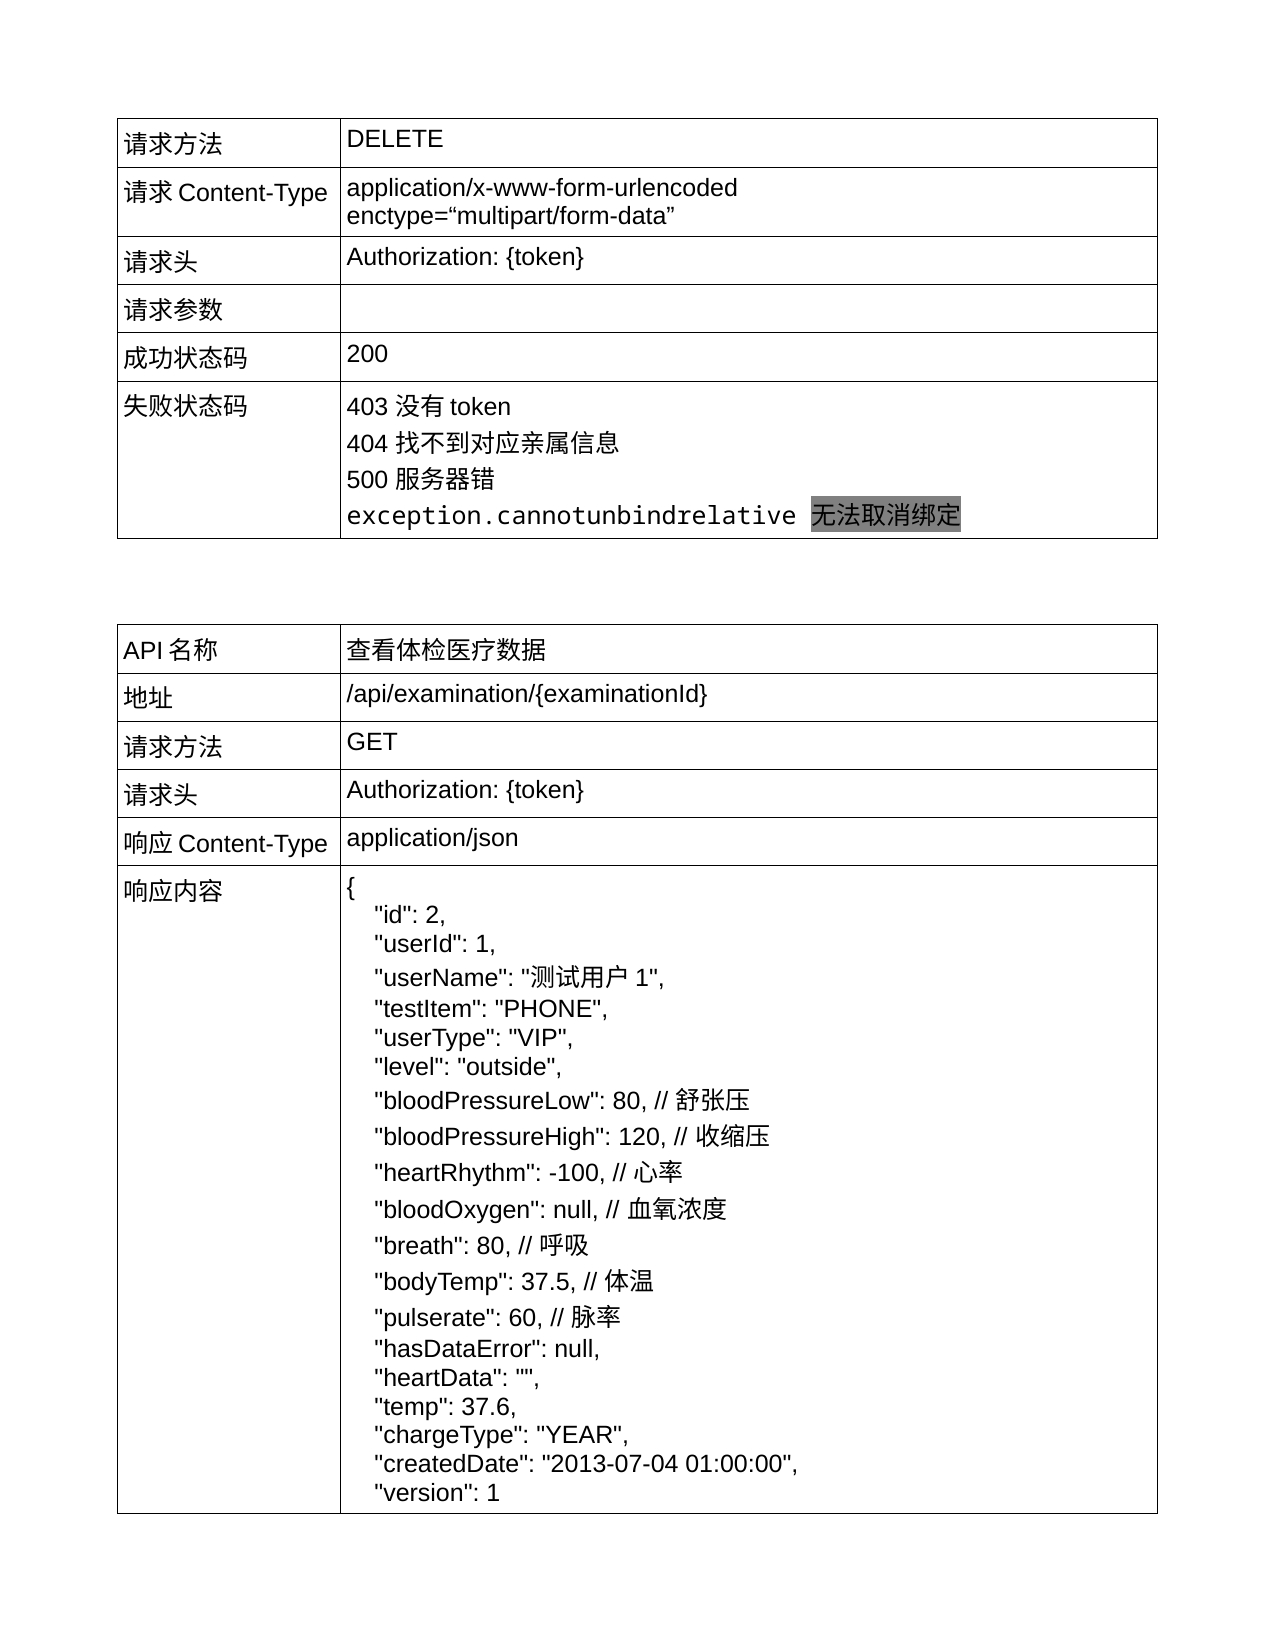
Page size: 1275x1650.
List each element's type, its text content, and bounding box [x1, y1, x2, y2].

table_cell 响应内容 [118, 866, 340, 1512]
table_cell 请求参数 [118, 285, 340, 332]
table_cell 成功状态码 [118, 333, 340, 381]
table_cell [341, 285, 1157, 332]
table_cell GET [341, 722, 1157, 769]
table_cell 请求头 [118, 237, 340, 284]
table_cell Authorization: {token} [341, 237, 1157, 284]
table_cell 请求方法 [118, 722, 340, 769]
table_cell DELETE [341, 119, 1157, 166]
table_header 查看体检医疗数据 [341, 625, 1157, 672]
table_cell { "id": 2, "userId": 1, "userName": "测试用户1", "testItem": "PHONE", "userType": "VIP", "level": "outside", "bloodPressureLow": 80, // 舒张压 "bloodPressureHigh": 120, // 收缩压 "heartRhythm": -100, // 心率 "bloodOxygen": null, // 血氧浓度 "breath": 80, // 呼吸 "bodyTemp": 37.5, // 体温 "pulserate": 60, // 脉率 "hasDataError": null, "heartData": "", "temp": 37.6, "chargeType": "YEAR", "createdDate": "2013-07-04 01:00:00", "version": 1 [341, 866, 1157, 1512]
table_cell 403 没有token 404 找不到对应亲属信息 500 服务器错 exception.cannotunbindrelative 无法取消绑定 [341, 382, 1157, 537]
table_cell 请求头 [118, 770, 340, 817]
table_cell 请求Content-Type [118, 168, 340, 236]
table_cell 失败状态码 [118, 382, 340, 537]
table_cell 地址 [118, 674, 340, 721]
table_cell Authorization: {token} [341, 770, 1157, 817]
table_cell /api/examination/{examinationId} [341, 674, 1157, 721]
table_cell 响应Content-Type [118, 818, 340, 865]
table_cell 200 [341, 333, 1157, 381]
table_header API名称 [118, 625, 340, 672]
table_cell application/json [341, 818, 1157, 865]
table_cell 请求方法 [118, 119, 340, 166]
table_cell application/x-www-form-urlencoded enctype=“multipart/form-data” [341, 168, 1157, 236]
